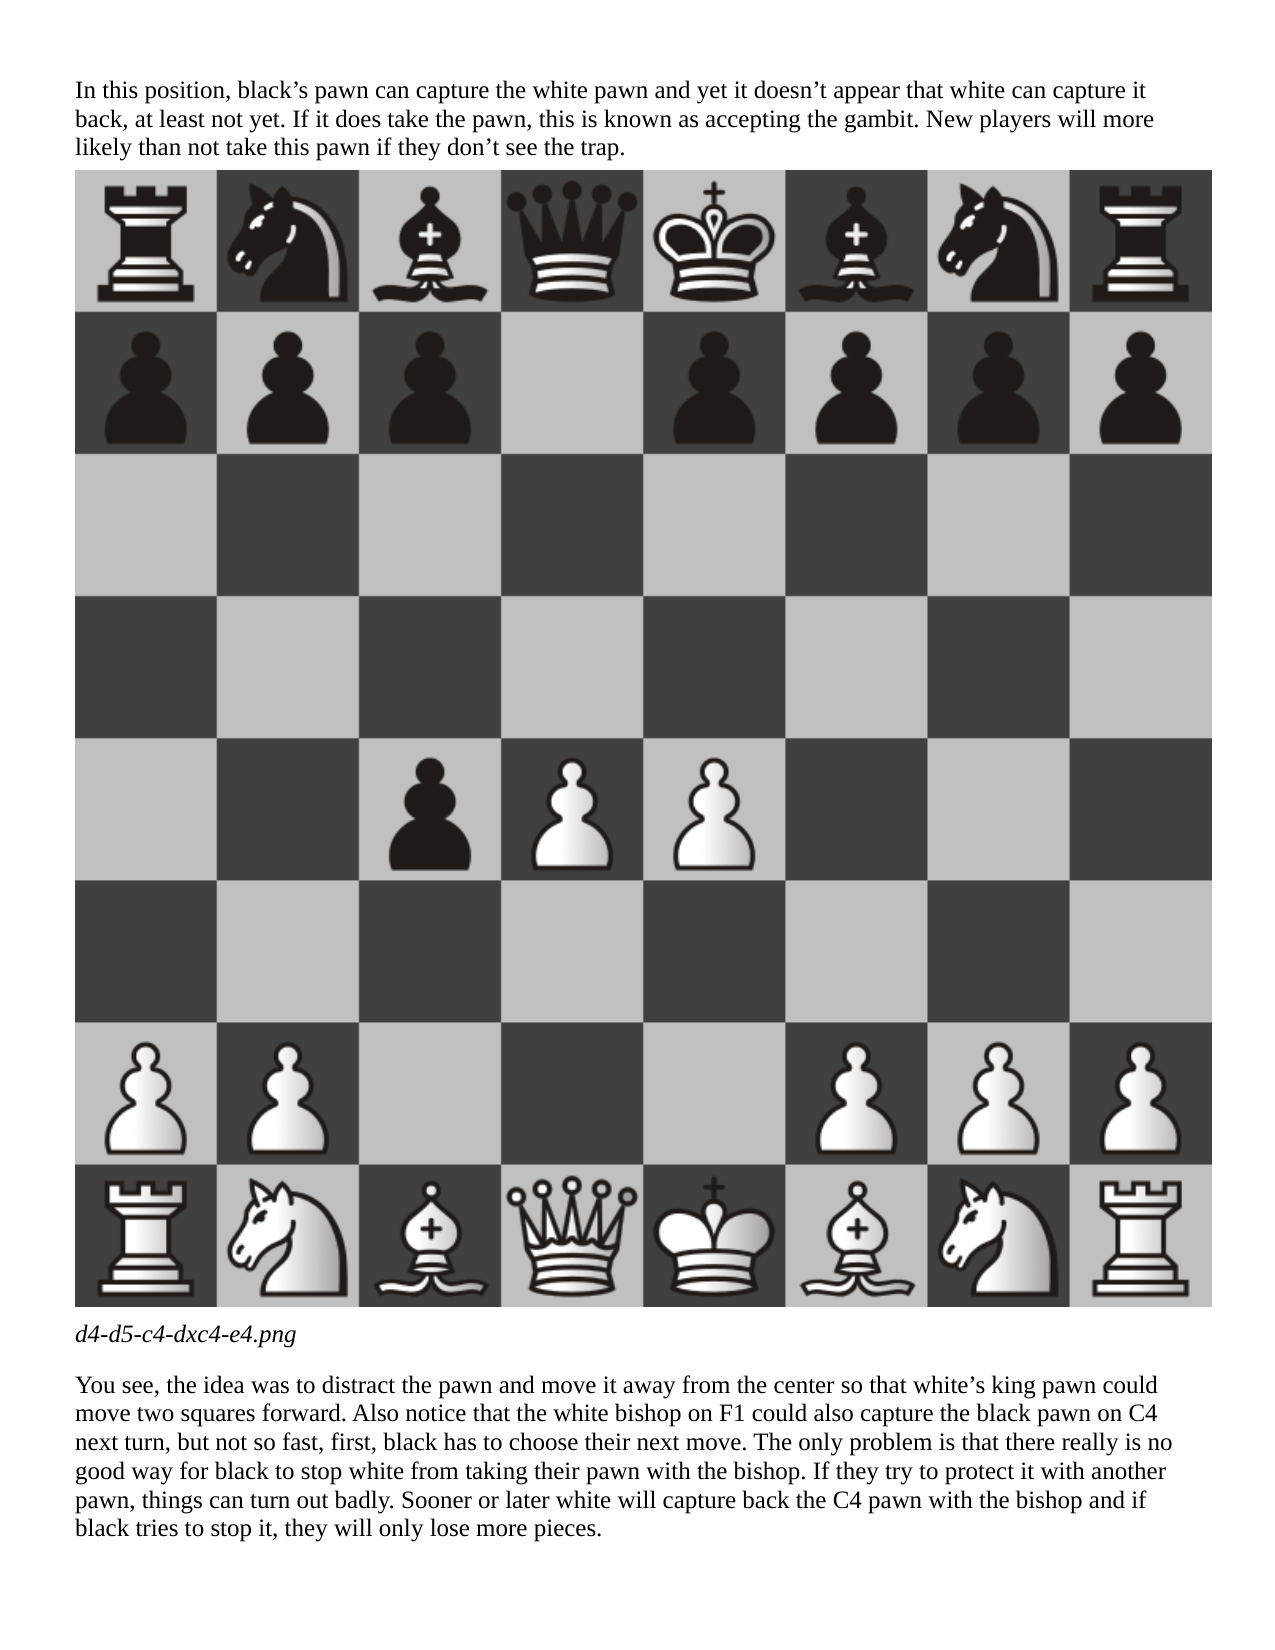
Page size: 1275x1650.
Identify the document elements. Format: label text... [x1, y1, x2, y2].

picture [75, 170, 1212, 1307]
text d4-d5-c4-dxc4-e4.png [75, 1319, 1200, 1348]
text You see, the idea was to distract the pawn and move it away from the center so that white’s king pawn could move two squares forward. Also notice that the white bishop on F1 could also capture the black pawn on C4 next turn, but not so fast, first, black has to choose their next move. The only problem is that there really is no good way for black to stop white from taking their pawn with the bishop. If they try to protect it with another pawn, things can turn out badly. Sooner or later white will capture back the C4 pawn with the bishop and if black tries to stop it, they will only lose more pieces. [75, 1370, 1200, 1542]
text In this position, black’s pawn can capture the white pawn and yet it doesn’t appear that white can capture it back, at least not yet. If it does take the pawn, this is known as accepting the gambit. New players will more likely than not take this pawn if they don’t see the trap. [75, 75, 1200, 161]
